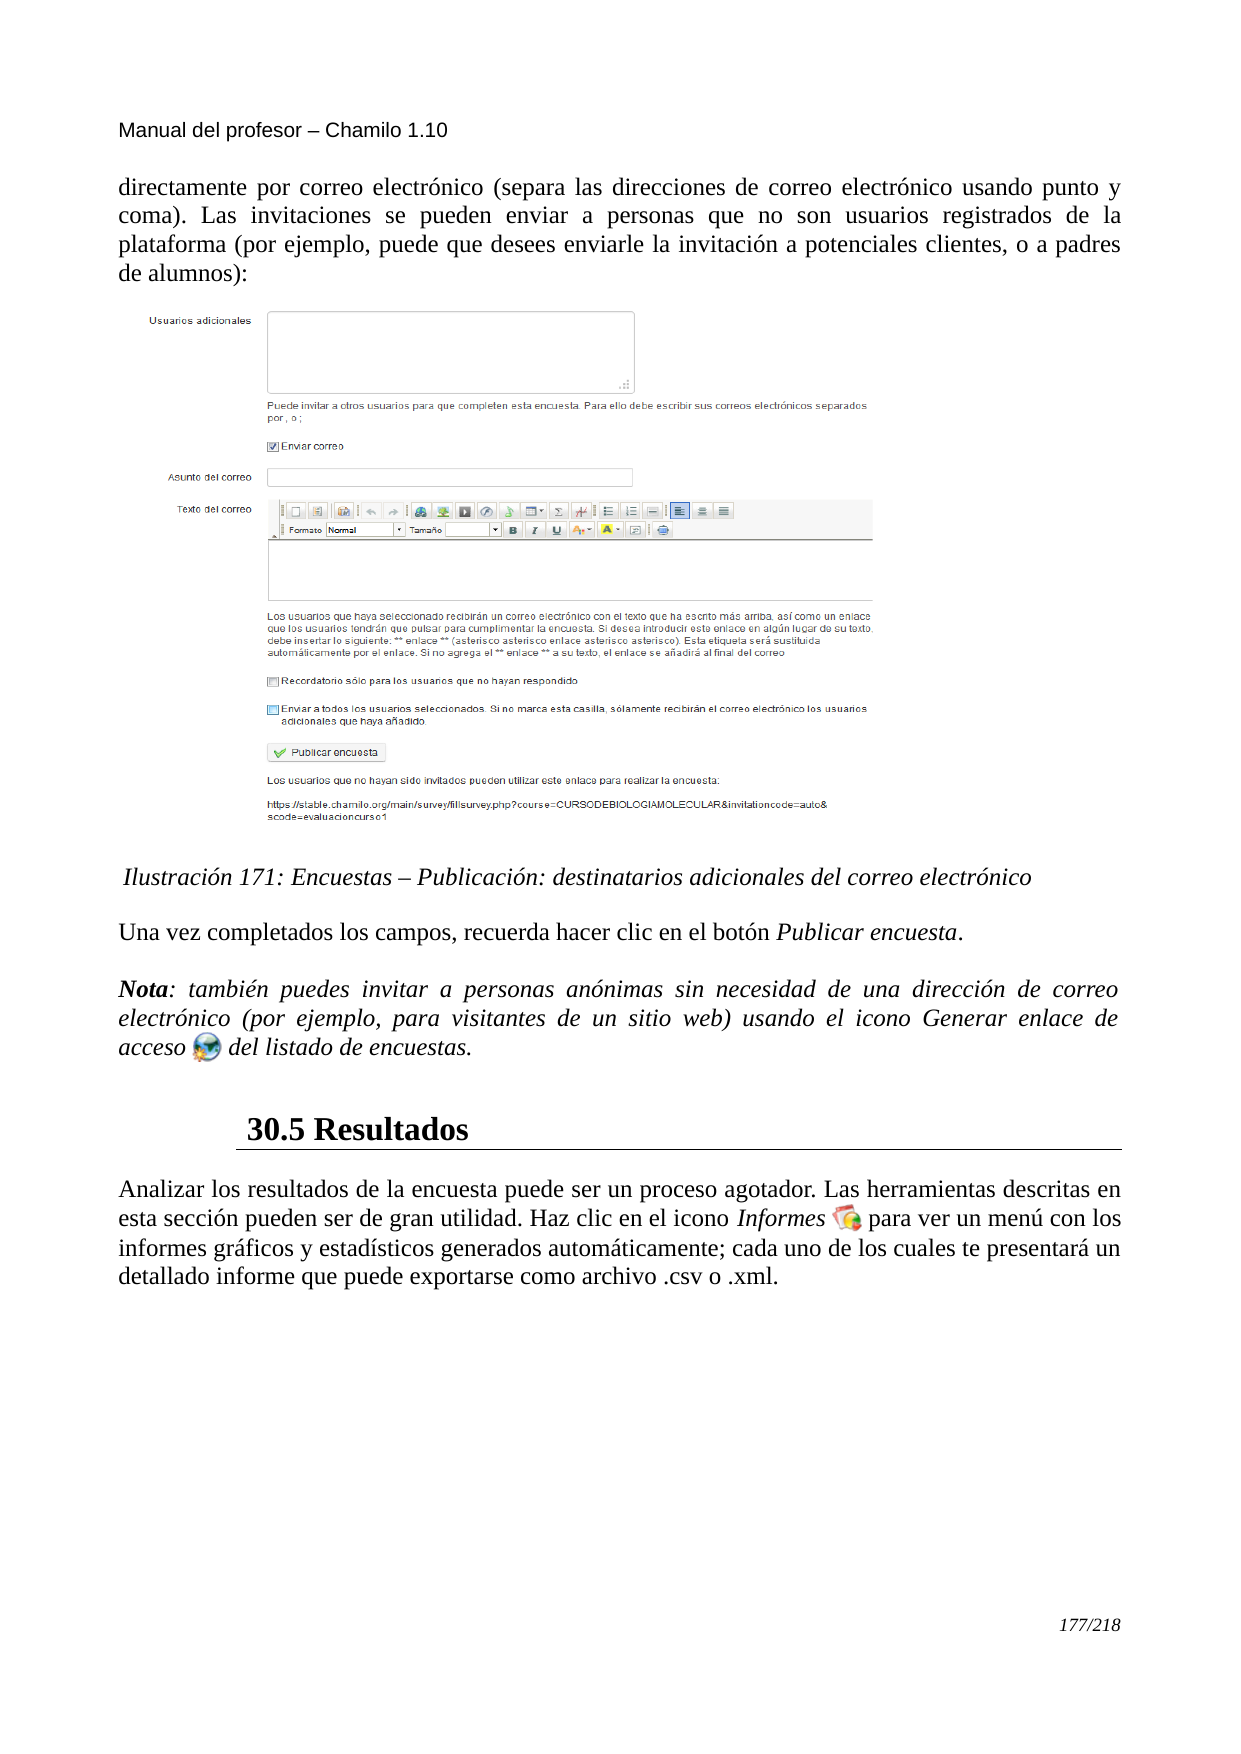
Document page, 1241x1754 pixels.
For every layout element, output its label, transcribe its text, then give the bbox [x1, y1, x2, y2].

text Una vez completados los campos, recuerda hacer clic en el botón Publicar encuesta. [118, 917, 1122, 946]
text Analizar los resultados de la encuesta puede ser un proceso agotador. Las herramientas descritas en esta sección pueden ser de gran utilidad. Haz clic en el icono Informes para ver un menú con los informes gráficos y estadísticos generados automáticamente; cada uno de los cuales te presentará un detallado informe que puede exportarse como archivo .csv o .xml. [118, 1174, 1122, 1290]
text Ilustración 171: Encuestas – Publicación: destinatarios adicionales del correo electrónico [123, 862, 1123, 886]
picture [192, 1031, 222, 1062]
subtitle Resultados [236, 1109, 1122, 1149]
picture [832, 1203, 862, 1233]
picture [139, 310, 873, 829]
text directamente por correo electrónico (separa las direcciones de correo electrónico usando punto y coma). Las invitaciones se pueden enviar a personas que no son usuarios registrados de la plataforma (por ejemplo, puede que desees enviarle la invitación a potenciales clientes, o a padres de alumnos): [118, 172, 1122, 287]
text Nota: también puedes invitar a personas anónimas sin necesidad de una dirección de correo electrónico (por ejemplo, para visitantes de un sitio web) usando el icono Generar enlace de acceso del listado de encuestas. [118, 974, 1122, 1061]
